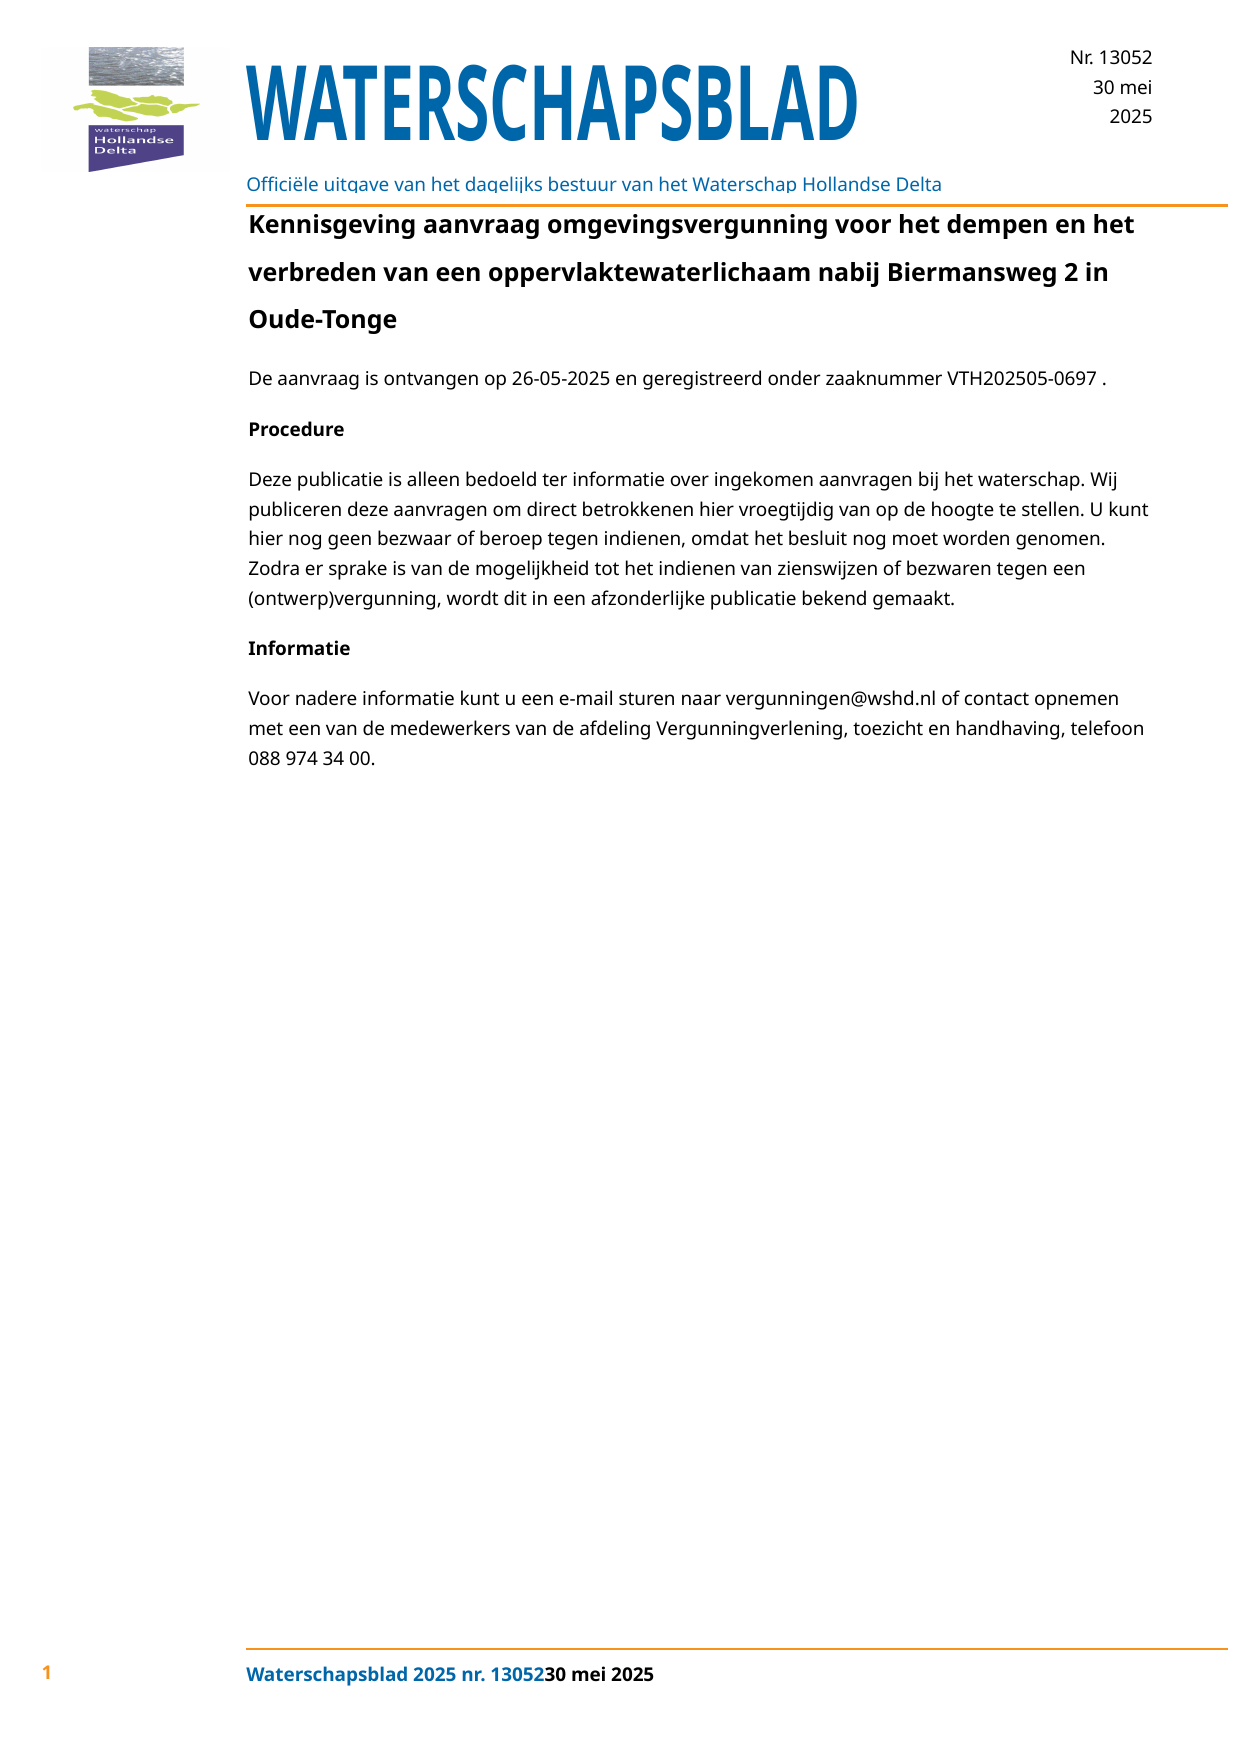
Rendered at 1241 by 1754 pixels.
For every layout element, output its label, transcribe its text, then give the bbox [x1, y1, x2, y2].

text Informatie [248, 635, 1152, 661]
text Kennisgeving aanvraag omgevingsvergunning voor het dempen en het verbreden van een oppervlaktewaterlichaam nabij Biermansweg 2 in Oude-Tonge [248, 207, 1152, 336]
text Procedure [248, 416, 1152, 442]
text De aanvraag is ontvangen op 26-05-2025 en geregistreerd onder zaaknummer VTH202505-0697 . [248, 366, 1152, 391]
text Voor nadere informatie kunt u een e-mail sturen naar vergunningen@wshd.nl of contact opnemen met een van de medewerkers van de afdeling Vergunningverlening, toezicht en handhaving, telefoon 088 974 34 00. [248, 686, 1152, 770]
text Deze publicatie is alleen bedoeld ter informatie over ingekomen aanvragen bij het waterschap. Wij publiceren deze aanvragen om direct betrokkenen hier vroegtijdig van op de hoogte te stellen. U kunt hier nog geen bezwaar of beroep tegen indienen, omdat het besluit nog moet worden genomen. Zodra er sprake is van de mogelijkheid tot het indienen van zienswijzen of bezwaren tegen een (ontwerp)vergunning, wordt dit in een afzonderlijke publicatie bekend gemaakt. [248, 466, 1152, 610]
picture [41, 47, 231, 172]
